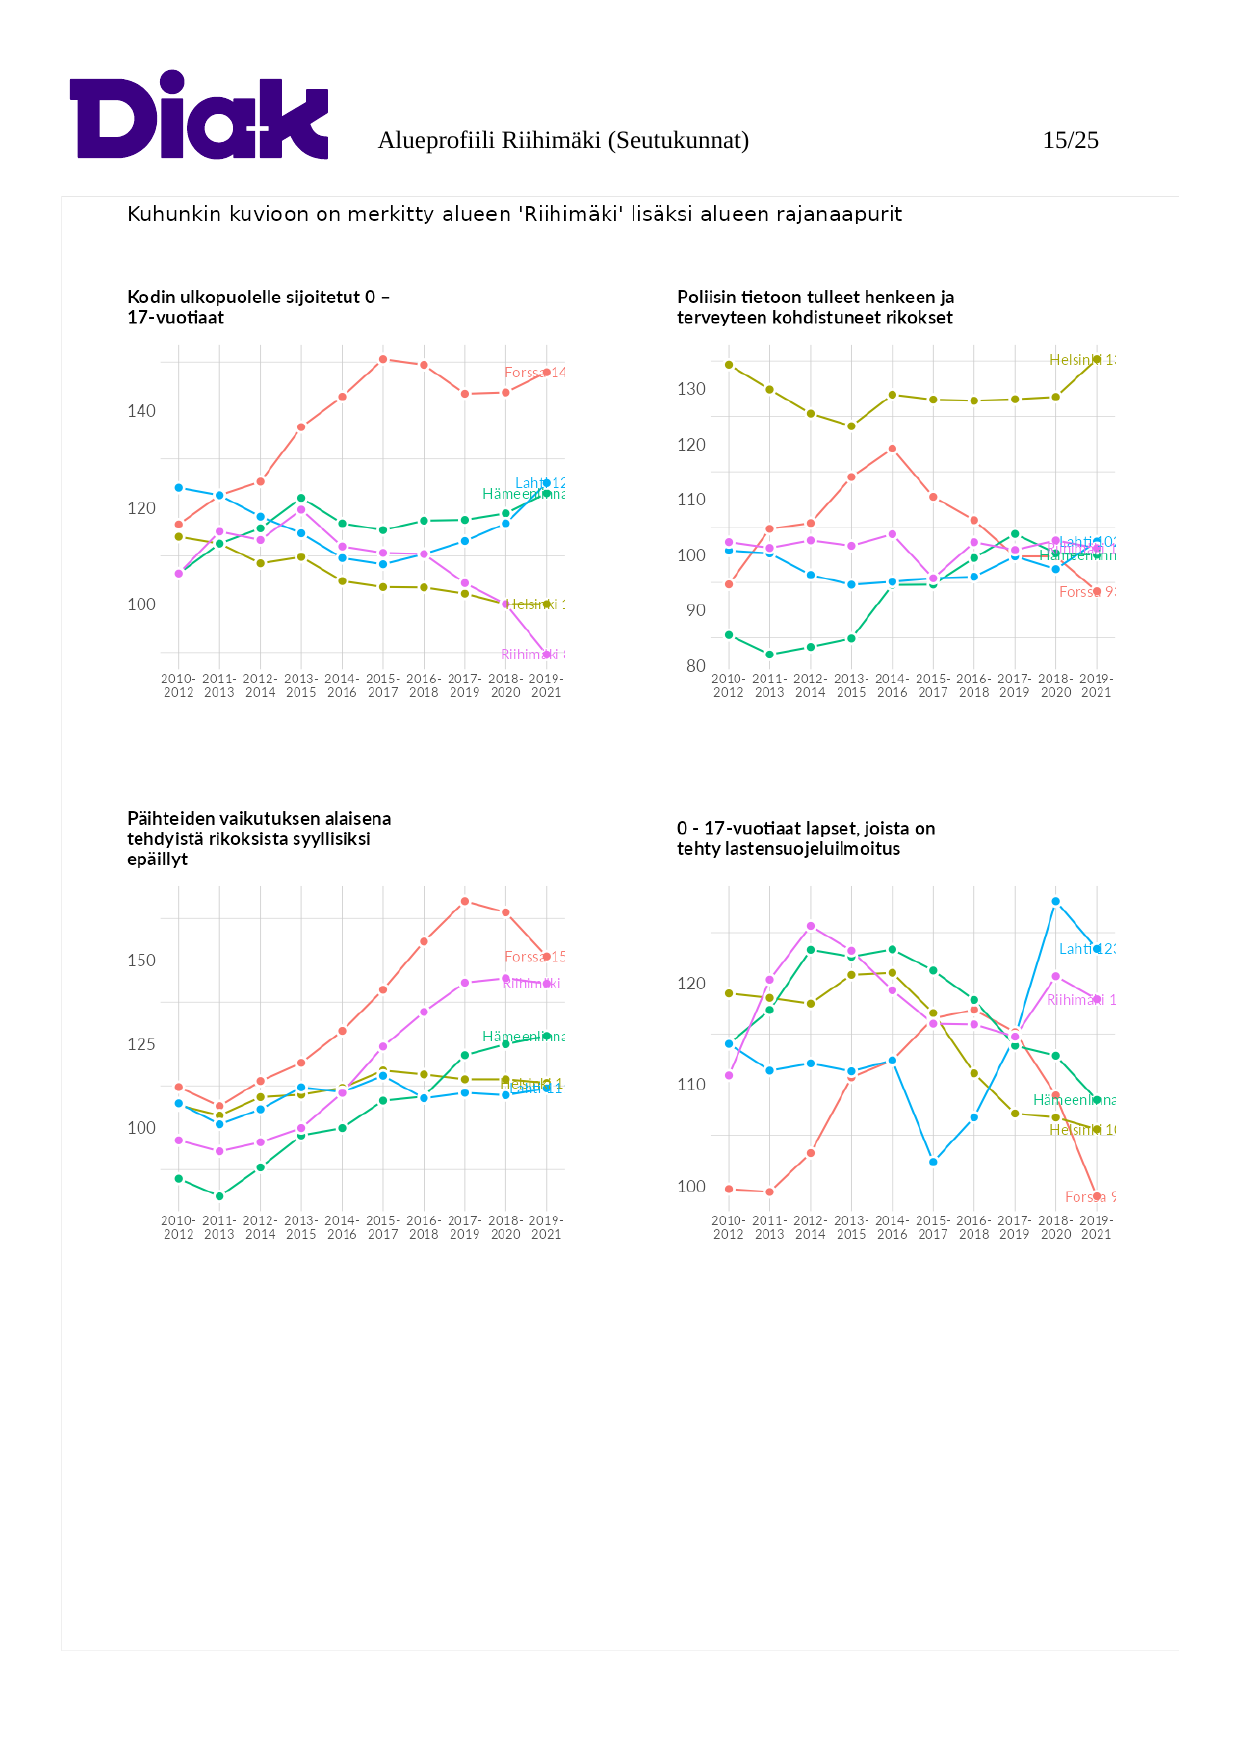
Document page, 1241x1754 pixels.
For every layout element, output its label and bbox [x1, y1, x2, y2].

picture [61, 196, 1179, 1651]
